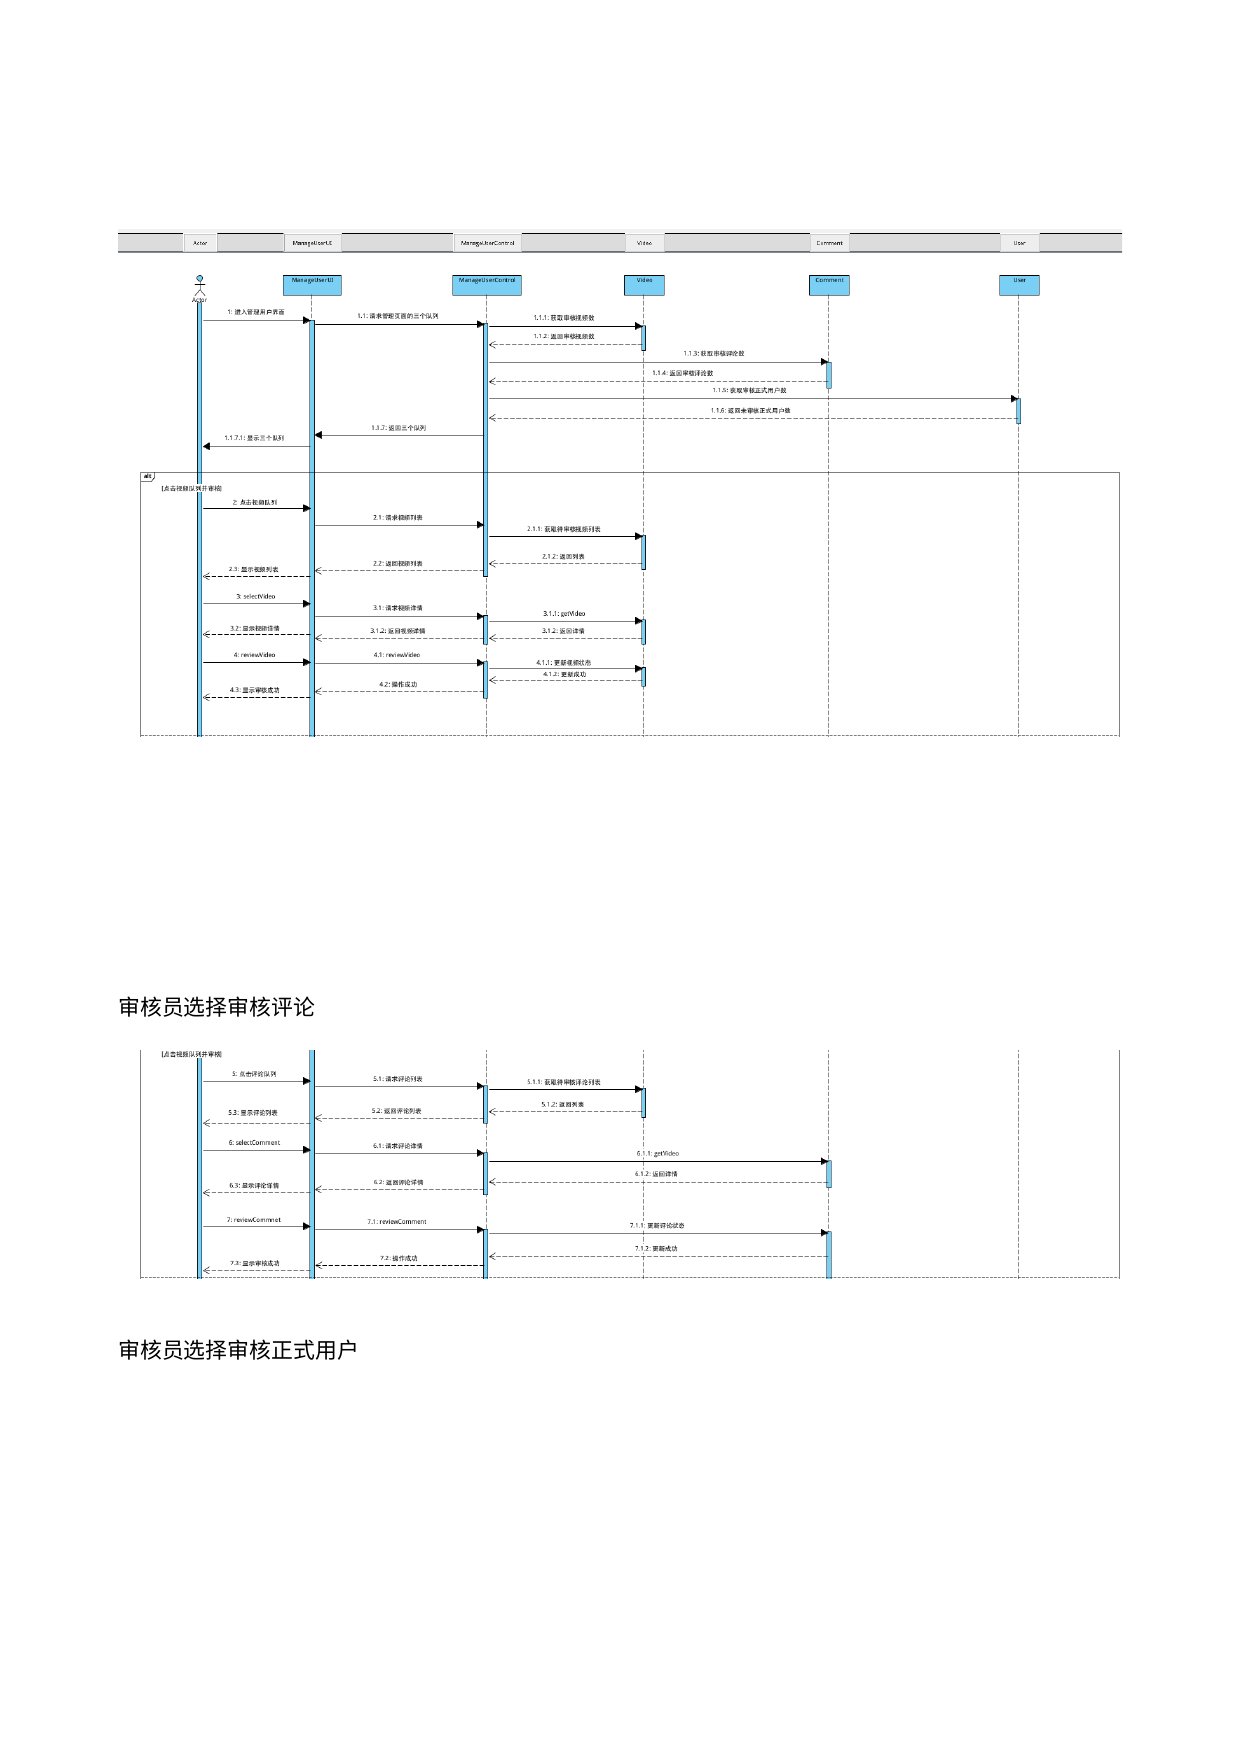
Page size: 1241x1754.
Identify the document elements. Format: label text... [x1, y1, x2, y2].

picture [118, 1050, 1123, 1279]
picture [118, 229, 1123, 737]
text 审核员选择审核正式用户 [118, 1333, 1122, 1365]
text 审核员选择审核评论 [118, 990, 1122, 1022]
